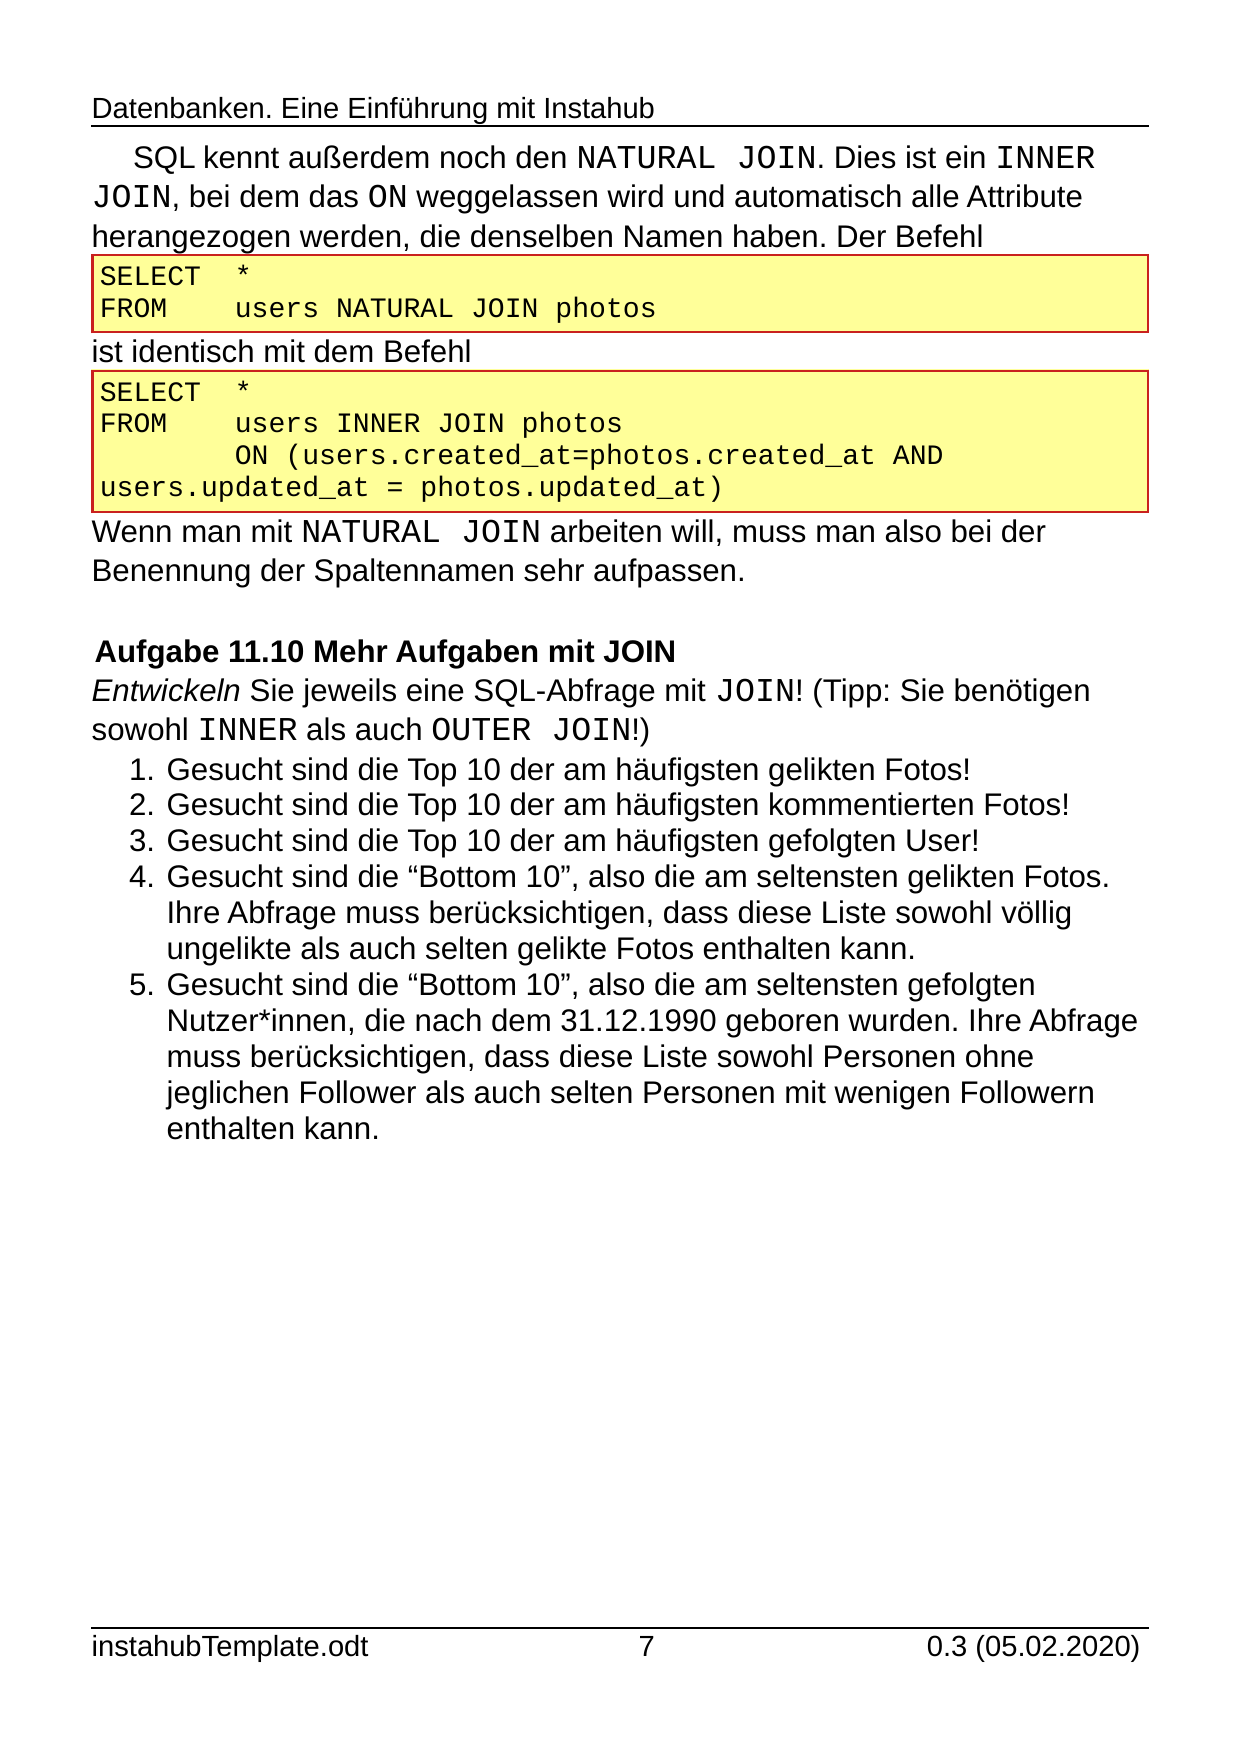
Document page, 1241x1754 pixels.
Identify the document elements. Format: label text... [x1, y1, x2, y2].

list Gesucht sind die Top 10 der am häufigsten gefolgten User! [129, 822, 1149, 858]
text FROM users NATURAL JOIN photos [94, 286, 1147, 331]
text SELECT * [94, 256, 1147, 286]
text Wenn man mit NATURAL JOIN arbeiten will, muss man also bei der Benennung der Spaltennamen sehr aufpassen. [91, 513, 1149, 588]
list Gesucht sind die Top 10 der am häufigsten gelikten Fotos! [129, 751, 1149, 786]
text ON (users.created_at=photos.created_at AND users.updated_at = photos.updated_at) [94, 433, 1147, 511]
list Gesucht sind die “Bottom 10”, also die am seltensten gelikten Fotos. Ihre Abfrage muss berücksichtigen, dass diese Liste sowohl völlig ungelikte als auch selten gelikte Fotos enthalten kann. [129, 858, 1149, 966]
text ist identisch mit dem Befehl [91, 333, 1149, 369]
text FROM users INNER JOIN photos [94, 401, 1147, 433]
list Gesucht sind die “Bottom 10”, also die am seltensten gefolgten Nutzer*innen, die nach dem 31.12.1990 geboren wurden. Ihre Abfrage muss berücksichtigen, dass diese Liste sowohl Personen ohne jeglichen Follower als auch selten Personen mit wenigen Followern enthalten kann. [129, 966, 1149, 1146]
text SQL kennt außerdem noch den NATURAL JOIN. Dies ist ein INNER JOIN, bei dem das ON weggelassen wird und automatisch alle Attribute herangezogen werden, die denselben Namen haben. Der Befehl [91, 139, 1149, 254]
text SELECT * [94, 372, 1147, 401]
subtitle Aufgabe 11.10 Mehr Aufgaben mit JOIN [91, 630, 1149, 672]
list Gesucht sind die Top 10 der am häufigsten kommentierten Fotos! [129, 786, 1149, 822]
text Entwickeln Sie jeweils eine SQL-Abfrage mit JOIN! (Tipp: Sie benötigen sowohl INNER als auch OUTER JOIN!) [91, 672, 1149, 751]
